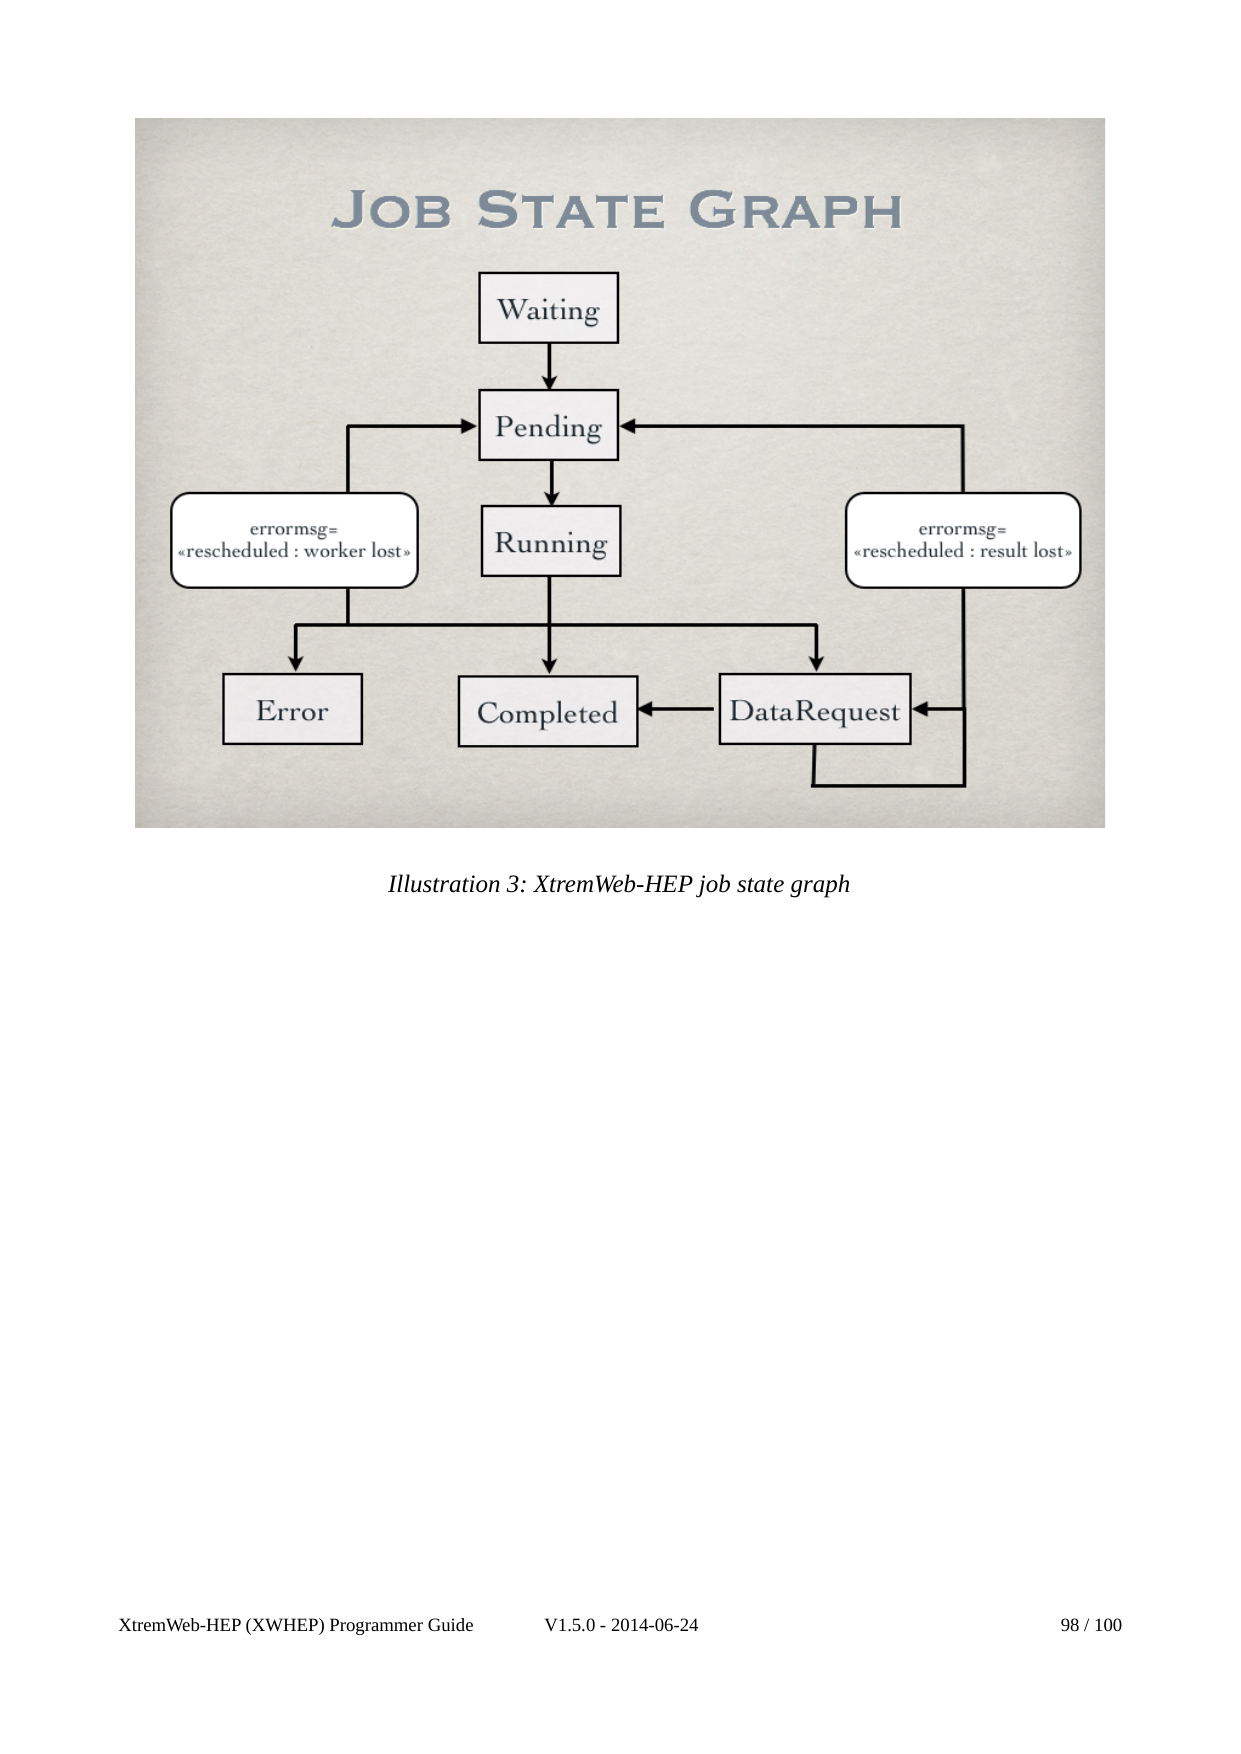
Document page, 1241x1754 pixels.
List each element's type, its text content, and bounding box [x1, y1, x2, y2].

text Illustration 3: XtremWeb-HEP job state graph [118, 869, 1122, 897]
picture [135, 118, 1106, 828]
